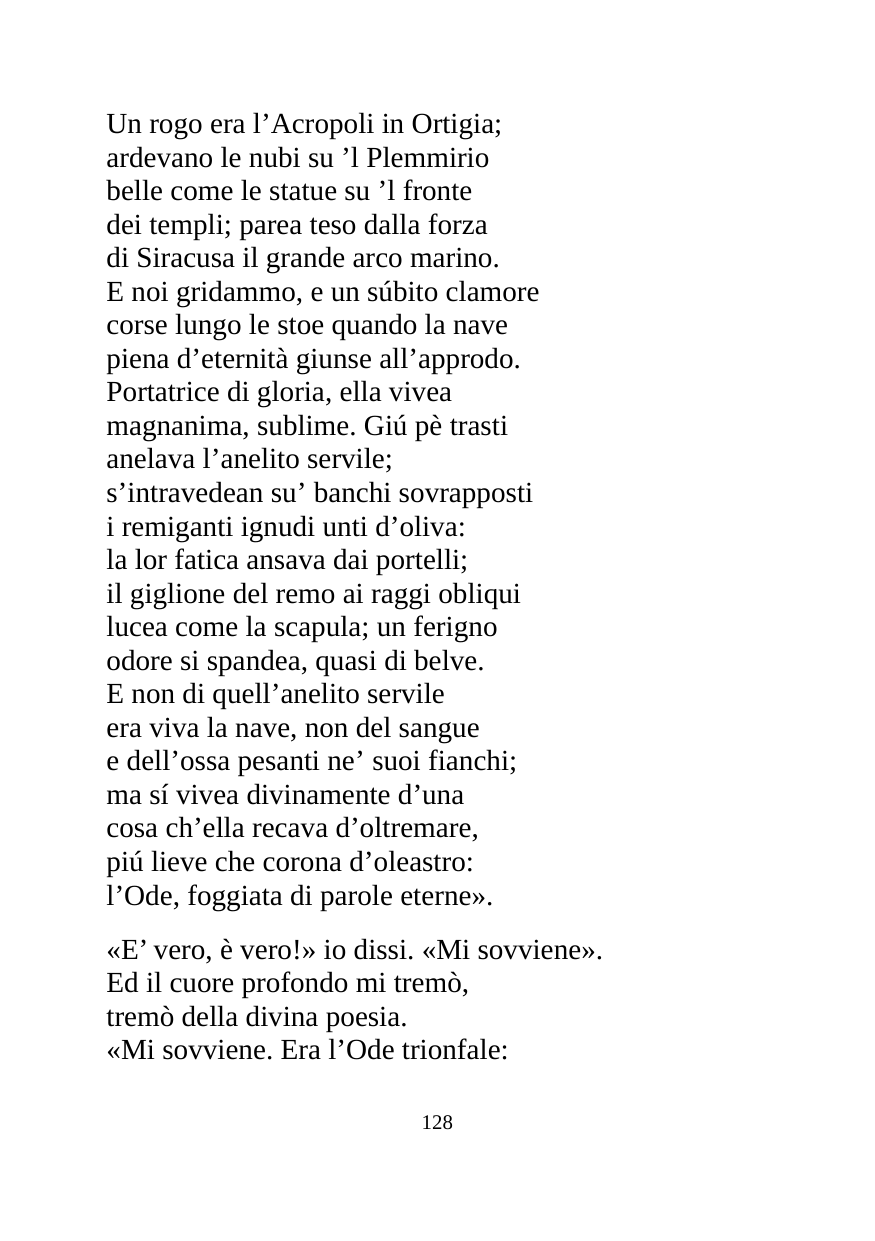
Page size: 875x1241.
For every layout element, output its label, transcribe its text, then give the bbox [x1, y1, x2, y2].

text ardevano le nubi su ’l Plemmirio [106, 140, 768, 173]
text piena d’eternità giunse all’approdo. [106, 341, 768, 374]
text E noi gridammo, e un súbito clamore [106, 274, 768, 307]
text magnanima, sublime. Giú pè trasti [106, 408, 768, 442]
text E non di quell’anelito servile [106, 676, 768, 710]
text dei templi; parea teso dalla forza [106, 207, 768, 240]
text odore si spandea, quasi di belve. [106, 643, 768, 676]
text «E’ vero, è vero!» io dissi. «Mi sovviene». [106, 932, 768, 965]
text il giglione del remo ai raggi obliqui [106, 576, 768, 609]
text Portatrice di gloria, ella vivea [106, 374, 768, 408]
text Un rogo era l’Acropoli in Ortigia; [106, 106, 768, 140]
text corse lungo le stoe quando la nave [106, 307, 768, 341]
text ma sí vivea divinamente d’una [106, 777, 768, 811]
text cosa ch’ella recava d’oltremare, [106, 811, 768, 844]
text «Mi sovviene. Era l’Ode trionfale: [106, 1032, 768, 1066]
text l’Ode, foggiata di parole eterne». [106, 878, 768, 911]
text lucea come la scapula; un ferigno [106, 609, 768, 643]
text i remiganti ignudi unti d’oliva: [106, 509, 768, 542]
text era viva la nave, non del sangue [106, 710, 768, 743]
text belle come le statue su ’l fronte [106, 173, 768, 207]
text di Siracusa il grande arco marino. [106, 240, 768, 274]
text e dell’ossa pesanti ne’ suoi fianchi; [106, 743, 768, 777]
text anelava l’anelito servile; [106, 442, 768, 475]
text Ed il cuore profondo mi tremò, [106, 965, 768, 999]
text s’intravedean su’ banchi sovrapposti [106, 475, 768, 509]
text tremò della divina poesia. [106, 999, 768, 1032]
text la lor fatica ansava dai portelli; [106, 542, 768, 576]
text piú lieve che corona d’oleastro: [106, 844, 768, 878]
